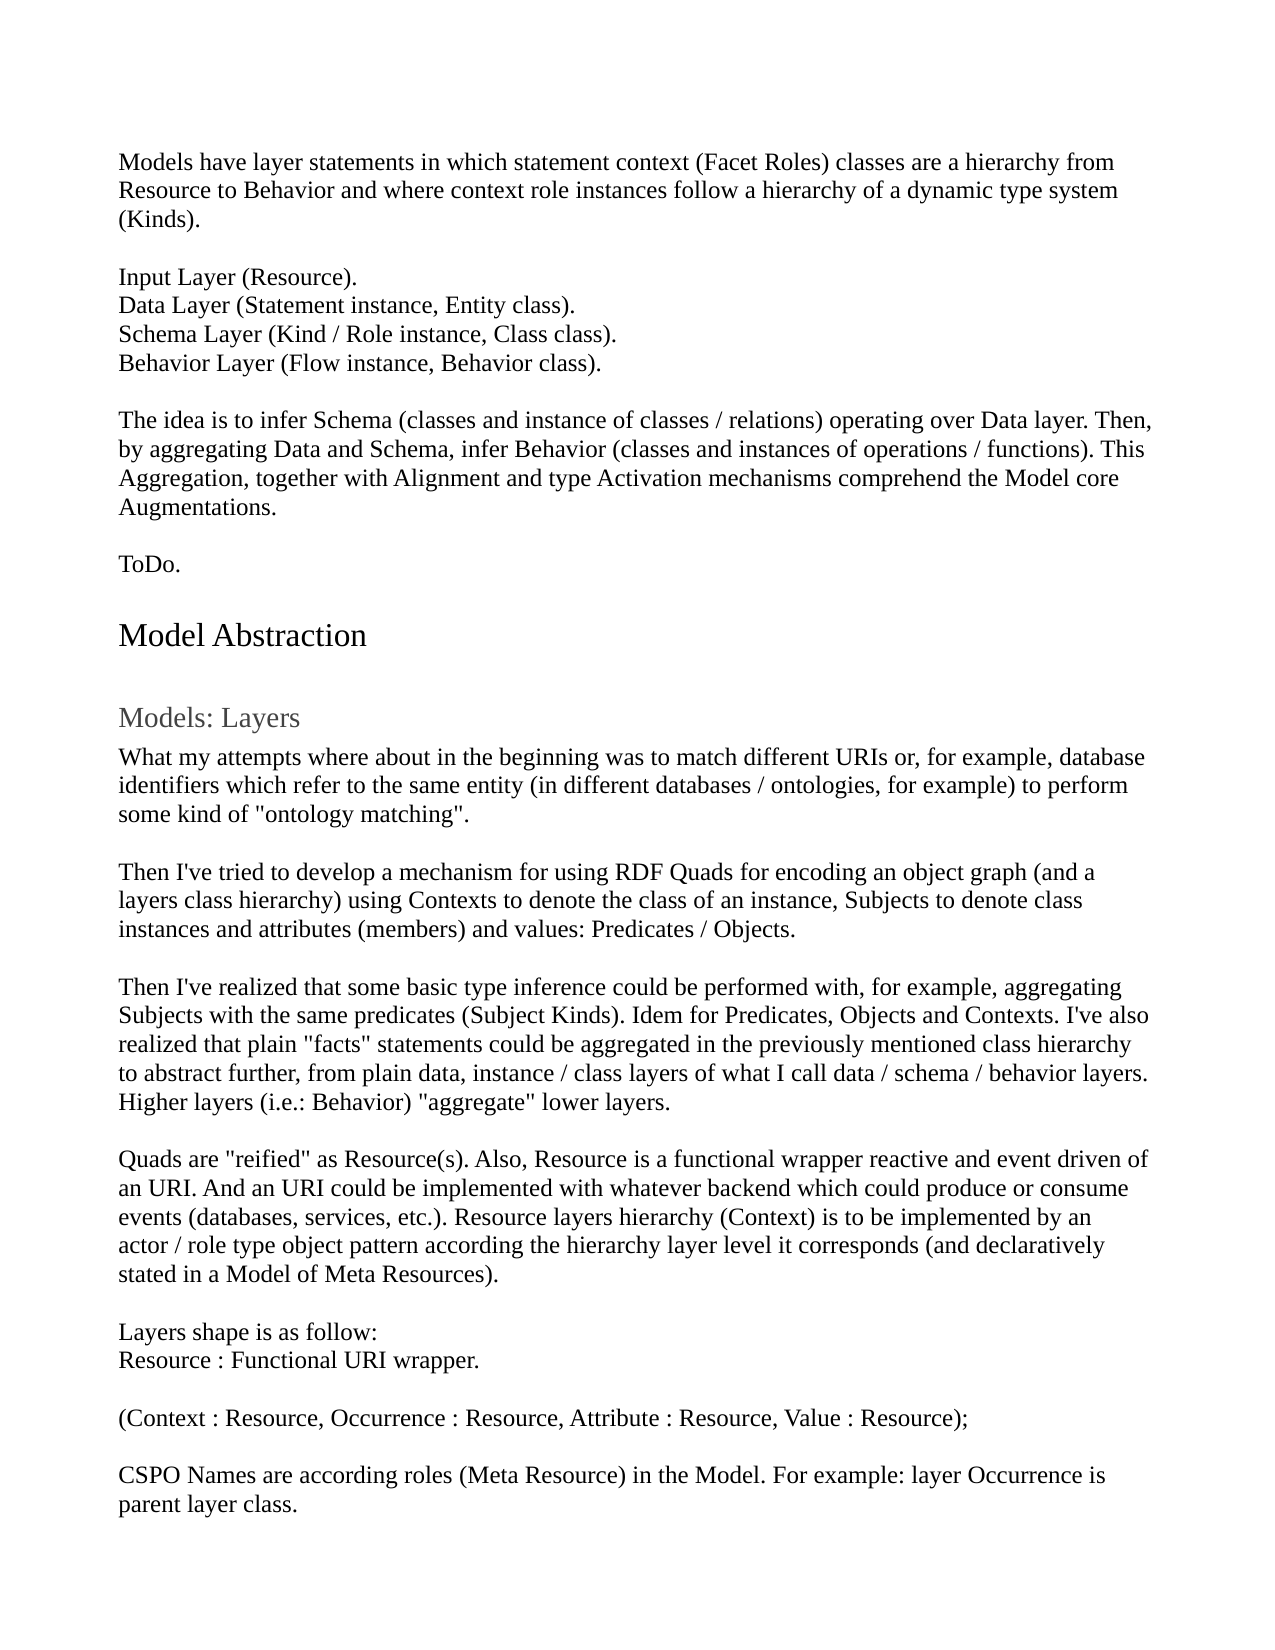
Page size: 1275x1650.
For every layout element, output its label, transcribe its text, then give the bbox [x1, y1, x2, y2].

text CSPO Names are according roles (Meta Resource) in the Model. For example: layer Occurrence is parent layer class. [118, 1460, 1157, 1518]
text Then I've realized that some basic type inference could be performed with, for example, aggregating Subjects with the same predicates (Subject Kinds). Idem for Predicates, Objects and Contexts. I've also realized that plain "facts" statements could be aggregated in the previously mentioned class hierarchy to abstract further, from plain data, instance / class layers of what I call data / schema / behavior layers. Higher layers (i.e.: Behavior) "aggregate" lower layers. [118, 972, 1157, 1115]
text ToDo. [118, 549, 1157, 578]
text Behavior Layer (Flow instance, Behavior class). [118, 348, 1157, 377]
text Quads are "reified" as Resource(s). Also, Resource is a functional wrapper reactive and event driven of an URI. And an URI could be implemented with whatever backend which could produce or consume events (databases, services, etc.). Resource layers hierarchy (Context) is to be implemented by an actor / role type object pattern according the hierarchy layer level it corresponds (and declaratively stated in a Model of Meta Resources). Layers shape is as follow: Resource : Functional URI wrapper. [118, 1115, 1157, 1374]
text Models have layer statements in which statement context (Facet Roles) classes are a hierarchy from Resource to Behavior and where context role instances follow a hierarchy of a dynamic type system (Kinds). [118, 147, 1157, 233]
text Input Layer (Resource). [118, 262, 1157, 291]
subtitle Model Abstraction [118, 616, 1157, 654]
text Schema Layer (Kind / Role instance, Class class). [118, 319, 1157, 348]
subtitle Models: Layers [118, 700, 1157, 733]
text (Context : Resource, Occurrence : Resource, Attribute : Resource, Value : Resource); [118, 1374, 1157, 1432]
text What my attempts where about in the beginning was to match different URIs or, for example, database identifiers which refer to the same entity (in different databases / ontologies, for example) to perform some kind of "ontology matching". Then I've tried to develop a mechanism for using RDF Quads for encoding an object graph (and a layers class hierarchy) using Contexts to denote the class of an instance, Subjects to denote class instances and attributes (members) and values: Predicates / Objects. [118, 742, 1157, 972]
text Data Layer (Statement instance, Entity class). [118, 291, 1157, 319]
text The idea is to infer Schema (classes and instance of classes / relations) operating over Data layer. Then, by aggregating Data and Schema, infer Behavior (classes and instances of operations / functions). This Aggregation, together with Alignment and type Activation mechanisms comprehend the Model core Augmentations. [118, 406, 1157, 521]
